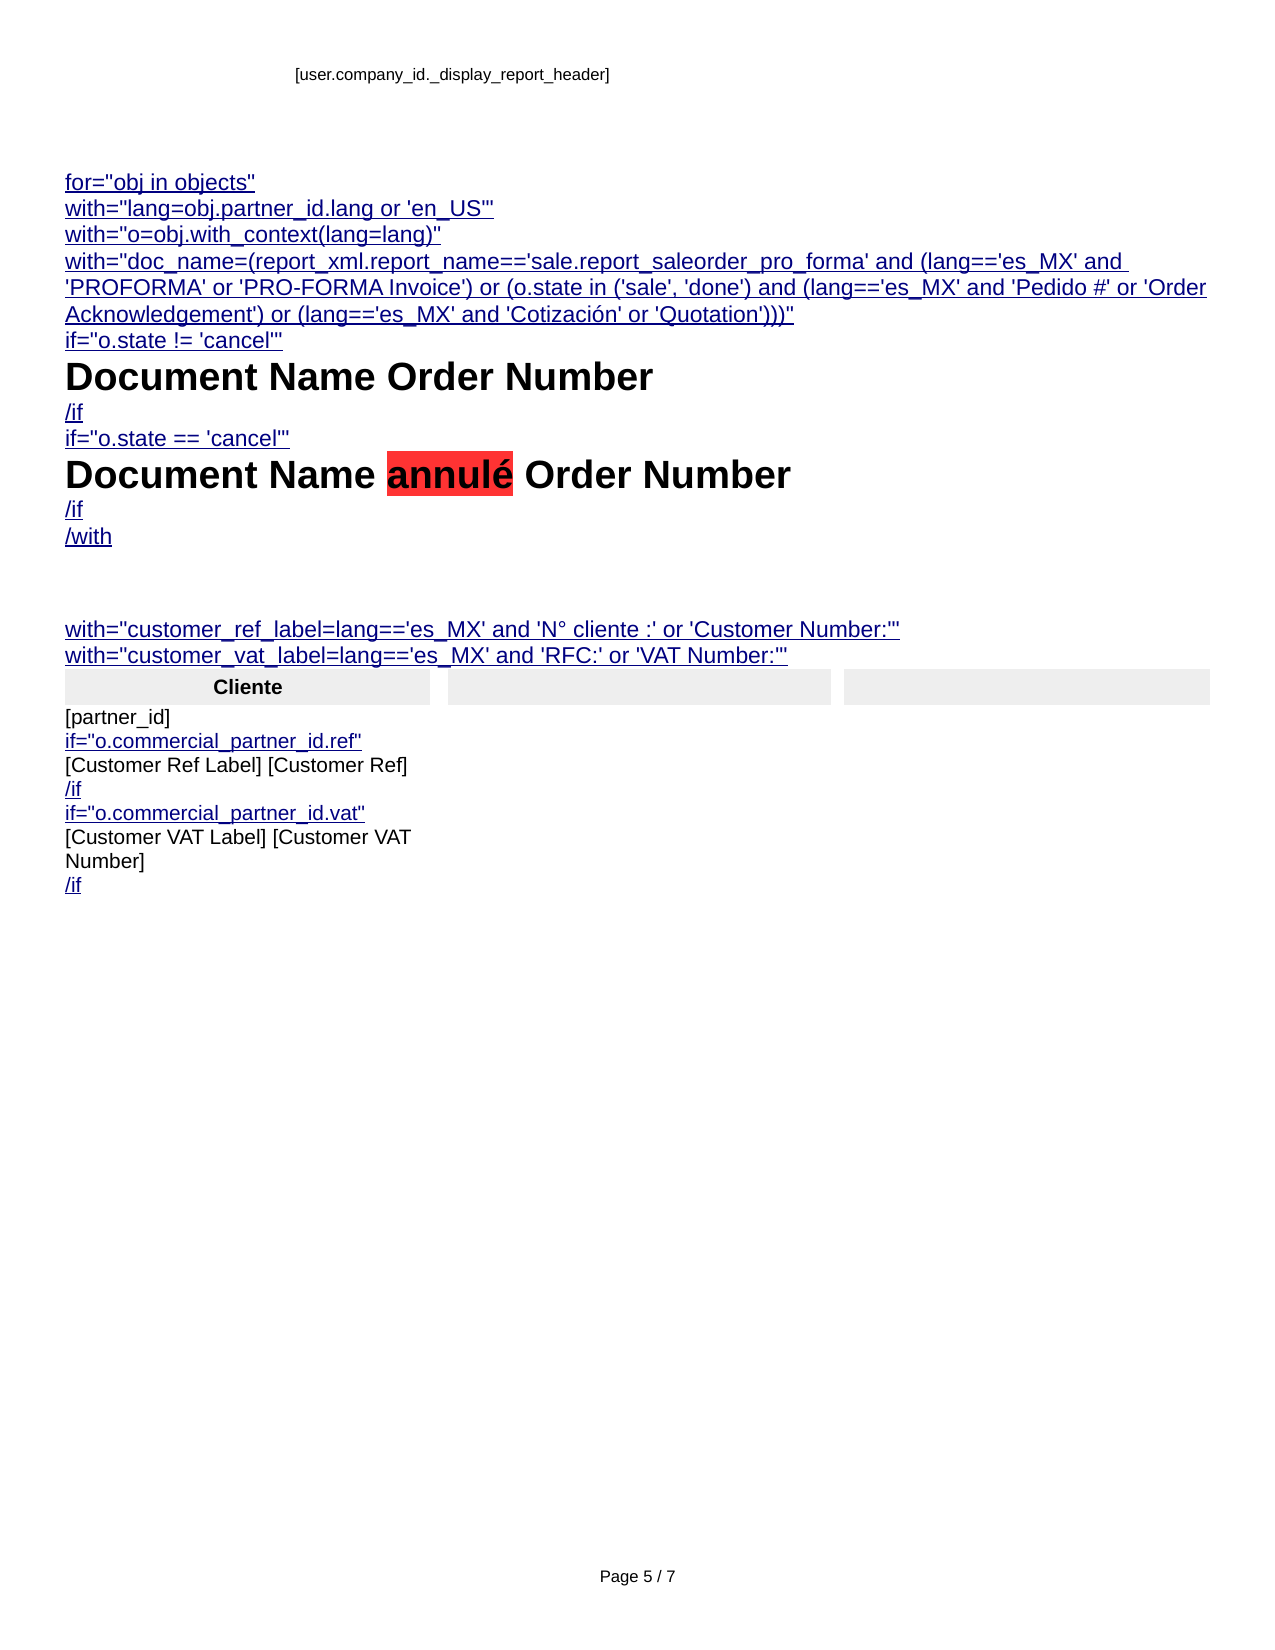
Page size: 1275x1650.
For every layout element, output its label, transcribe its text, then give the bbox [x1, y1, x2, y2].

text with="lang=obj.partner_id.lang or 'en_US'" [65, 195, 1210, 221]
table_header [844, 669, 1210, 705]
table_cell [844, 705, 1210, 896]
table_cell [448, 705, 831, 896]
subtitle Document Name annulé Order Number [65, 451, 1210, 496]
text if="o.state == 'cancel'" [65, 425, 1210, 451]
text /if [65, 496, 1210, 523]
table_cell [831, 705, 844, 896]
text /with [65, 523, 1210, 549]
text with="o=obj.with_context(lang=lang)" [65, 221, 1210, 248]
text with="doc_name=(report_xml.report_name=='sale.report_saleorder_pro_forma' and (lang=='es_MX' and 'PROFORMA' or 'PRO-FORMA Invoice') or (o.state in ('sale', 'done') and (lang=='es_MX' and 'Pedido #' or 'Order Acknowledgement') or (lang=='es_MX' and 'Cotización' or 'Quotation')))" [65, 248, 1210, 327]
subtitle Document Name Order Number [65, 353, 1210, 398]
table_header [448, 669, 831, 705]
text if="o.state != 'cancel'" [65, 327, 1210, 353]
text with="customer_ref_label=lang=='es_MX' and 'N° cliente :' or 'Customer Number:'" [65, 616, 1210, 642]
table_header Cliente [65, 669, 430, 705]
text /if [65, 398, 1210, 425]
table_header [430, 669, 448, 705]
table_header [831, 669, 844, 705]
table_cell [430, 705, 448, 896]
text with="customer_vat_label=lang=='es_MX' and 'RFC:' or 'VAT Number:'" [65, 642, 1210, 669]
table_cell [partner_id] if="o.commercial_partner_id.ref" [Customer Ref Label] [Customer Ref] /if if="o.commercial_partner_id.vat" [Customer VAT Label] [Customer VAT Number] /if [65, 705, 430, 896]
text for="obj in objects" [65, 169, 1210, 195]
